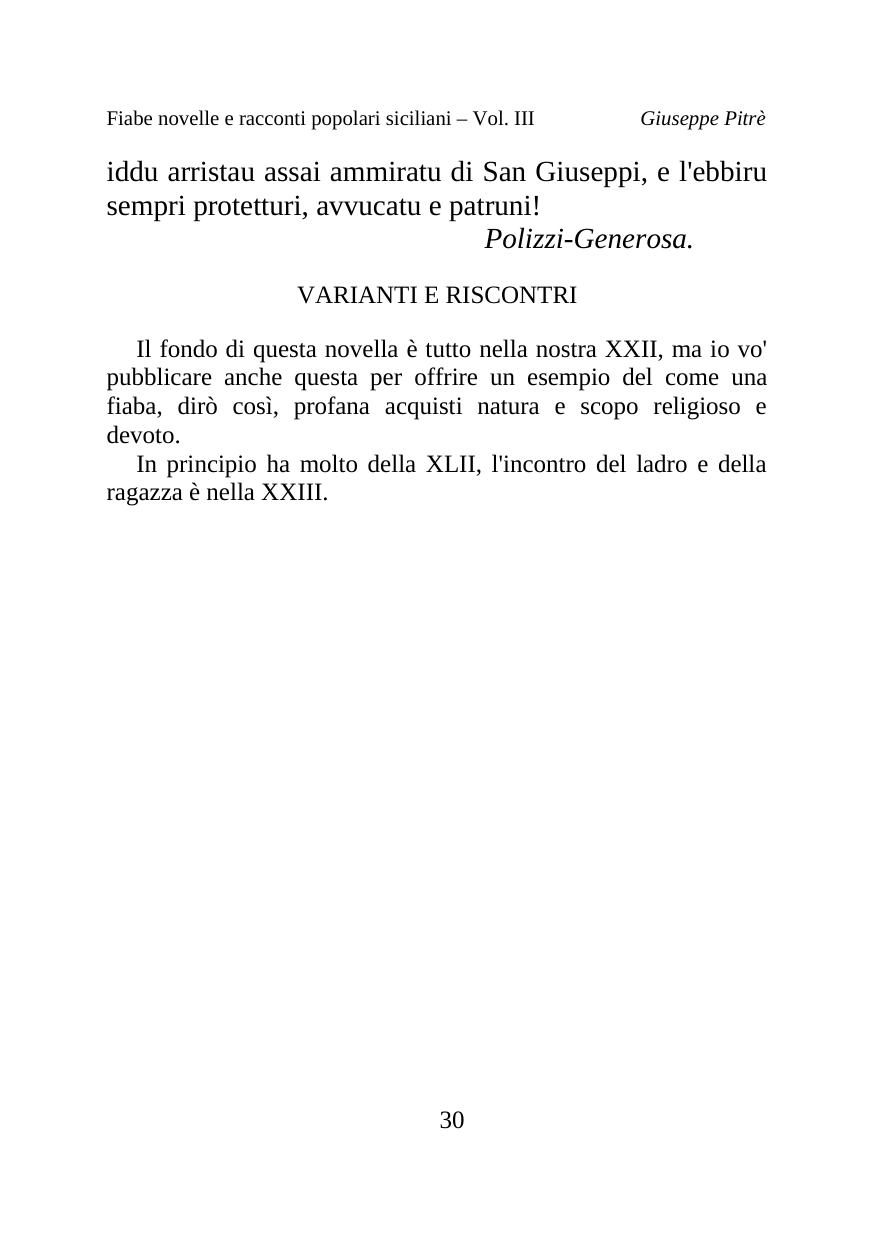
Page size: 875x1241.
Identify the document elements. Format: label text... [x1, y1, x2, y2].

text Polizzi-Generosa. [106, 221, 768, 255]
text Il fondo di questa novella è tutto nella nostra XXII, ma io vo' pubblicare anche questa per offrire un esempio del come una fiaba, dirò così, profana acquisti natura e scopo religioso e devoto. [106, 334, 768, 449]
text In principio ha molto della XLII, l'incontro del ladro e della ragazza è nella XXIII. [106, 449, 768, 506]
text iddu arristau assai ammiratu di San Giuseppi, e l'ebbiru sempri protetturi, avvucatu e patruni! [106, 154, 768, 221]
subtitle VARIANTI E RISCONTRI [106, 280, 768, 309]
